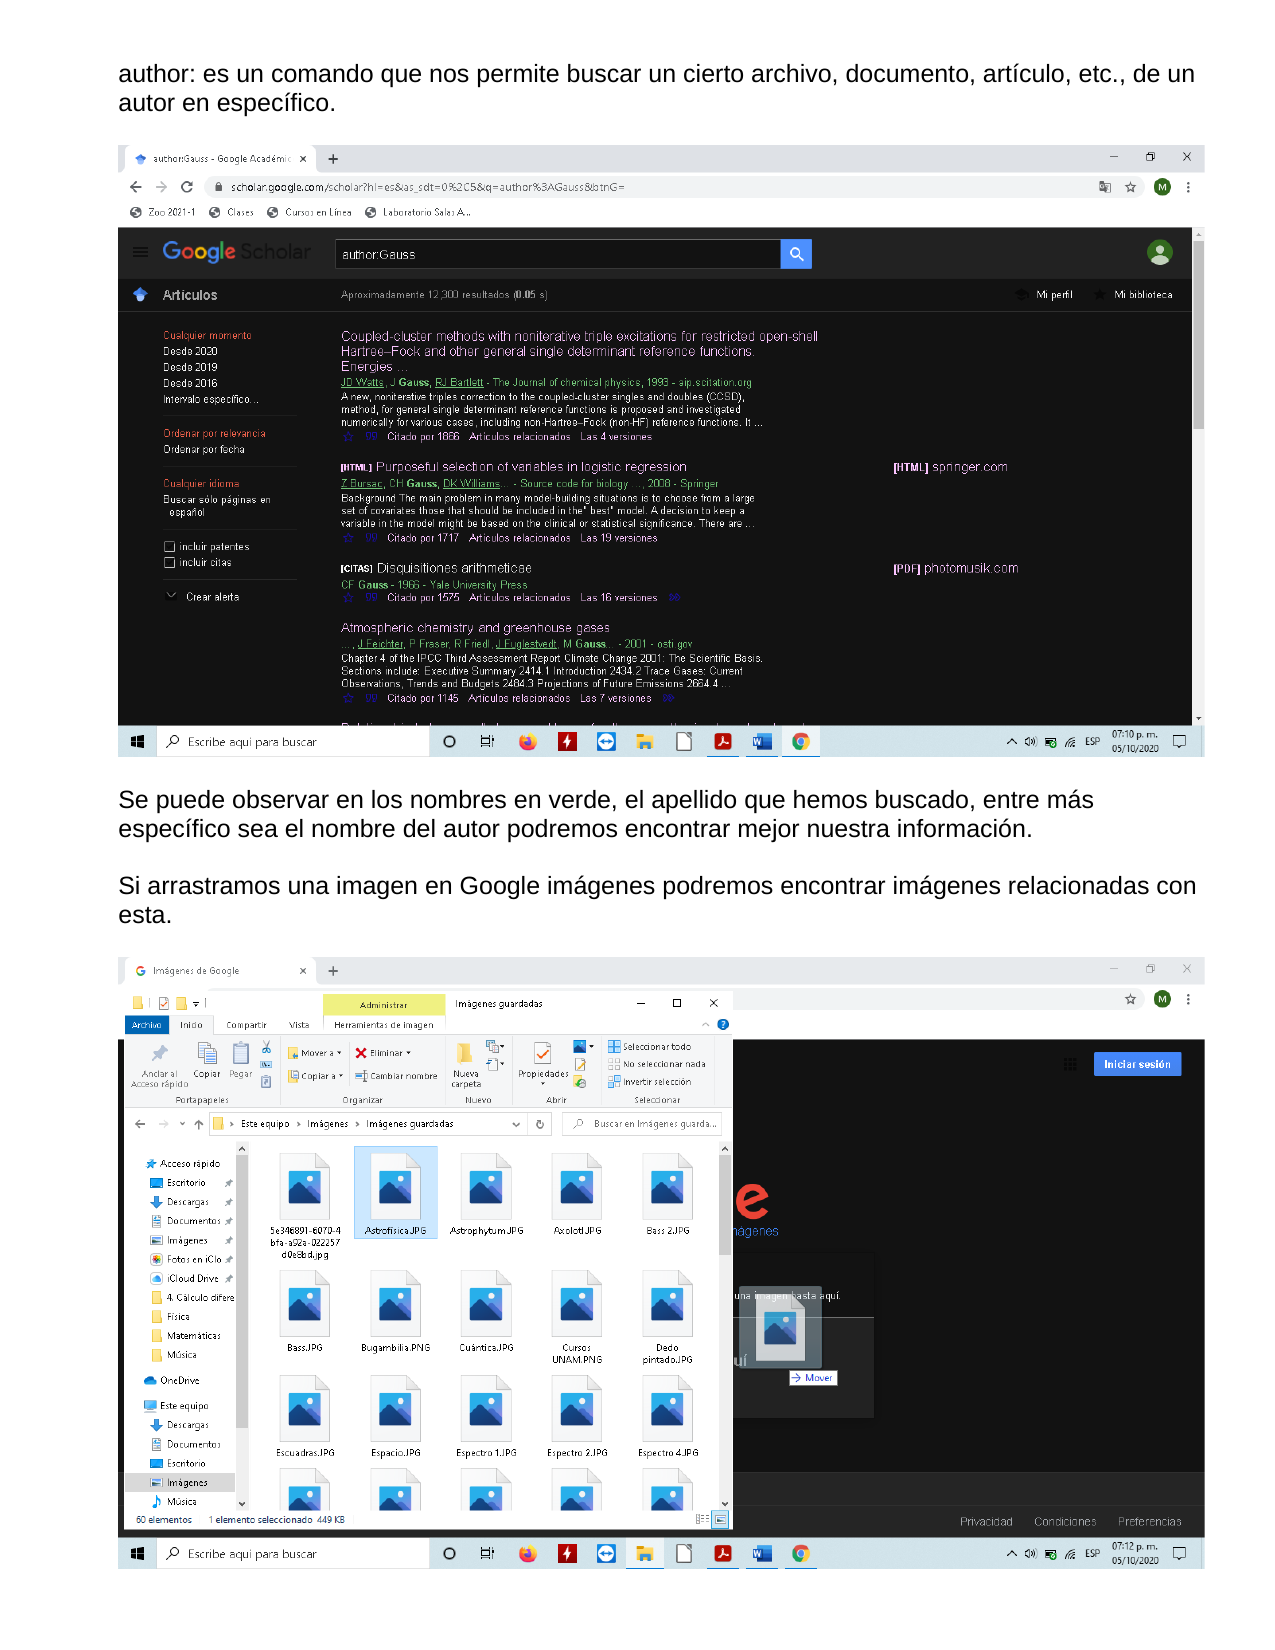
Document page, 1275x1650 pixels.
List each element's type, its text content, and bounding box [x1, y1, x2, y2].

text Si arrastramos una imagen en Google imágenes podremos encontrar imágenes relacionadas con esta. [118, 871, 1205, 929]
text Se puede observar en los nombres en verde, el apellido que hemos buscado, entre más específico sea el nombre del autor podremos encontrar mejor nuestra información. [118, 785, 1205, 843]
text author: es un comando que nos permite buscar un cierto archivo, documento, artículo, etc., de un autor en específico. [118, 59, 1205, 117]
